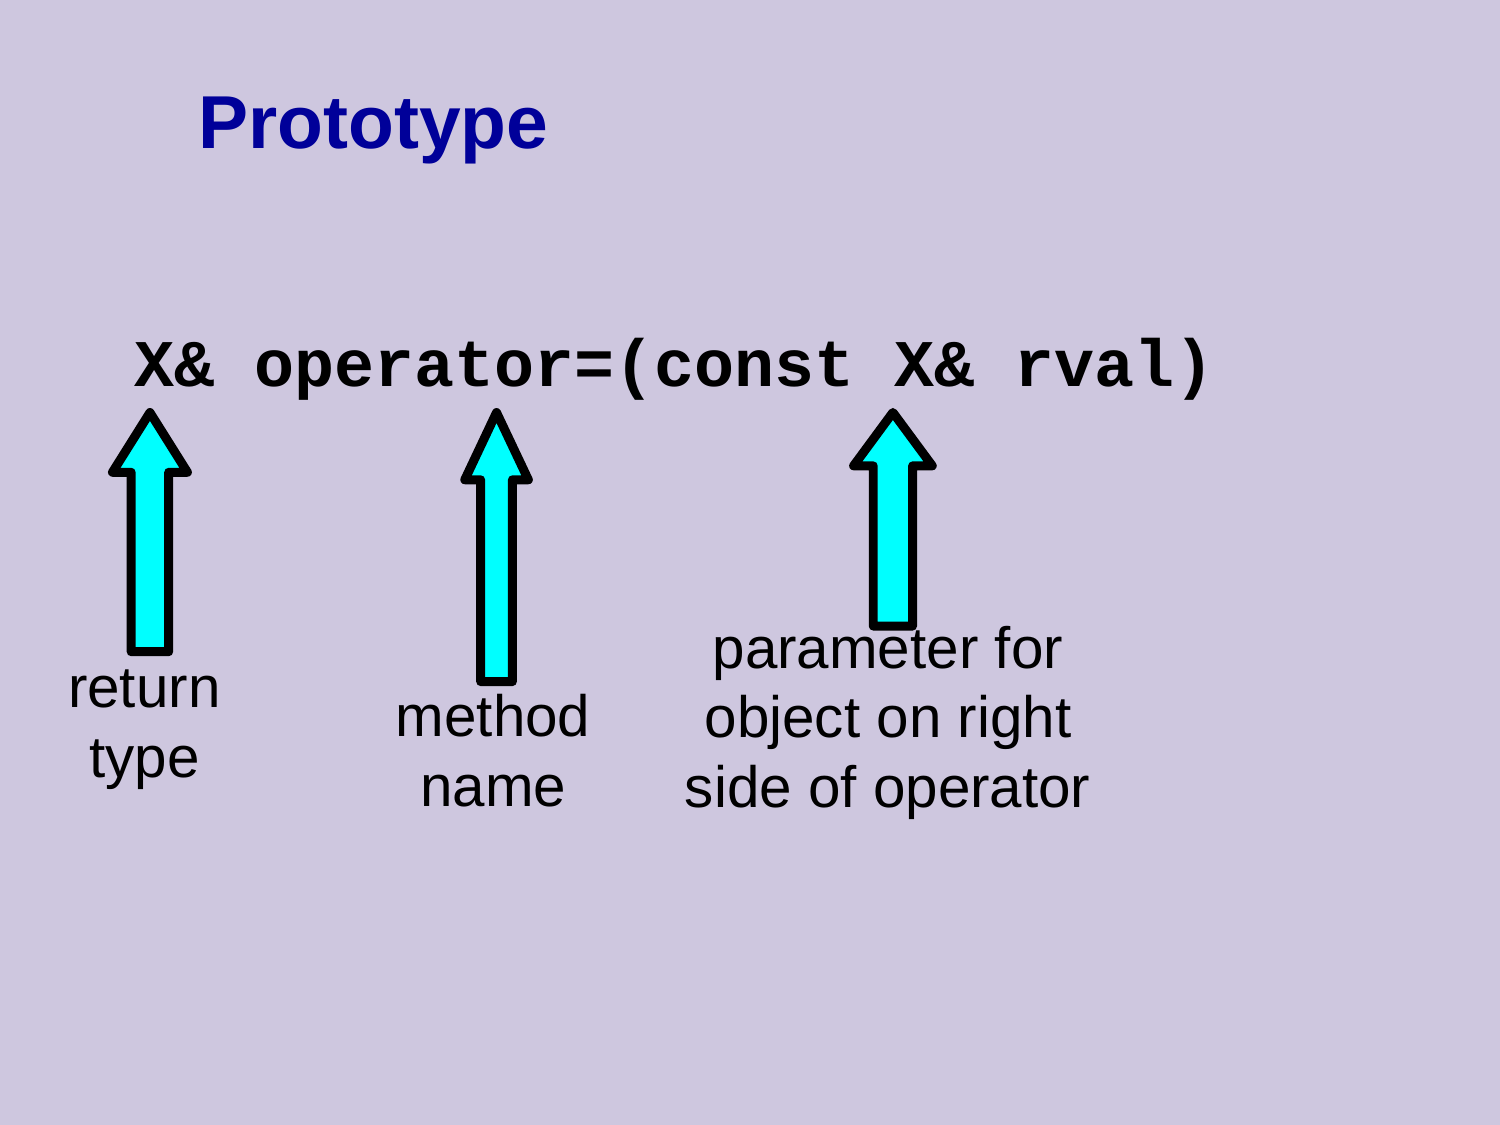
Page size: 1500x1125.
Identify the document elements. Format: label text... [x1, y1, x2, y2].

text_box X& operator=(const X& rval) [0, 262, 1500, 417]
text_box return type [53, 641, 236, 797]
text_box [853, 412, 933, 627]
text_box parameter for object on right side of operator [670, 602, 1107, 828]
text_box [464, 412, 529, 682]
text_box [112, 412, 188, 652]
title Prototype [198, 24, 1468, 213]
text_box method name [380, 670, 606, 827]
